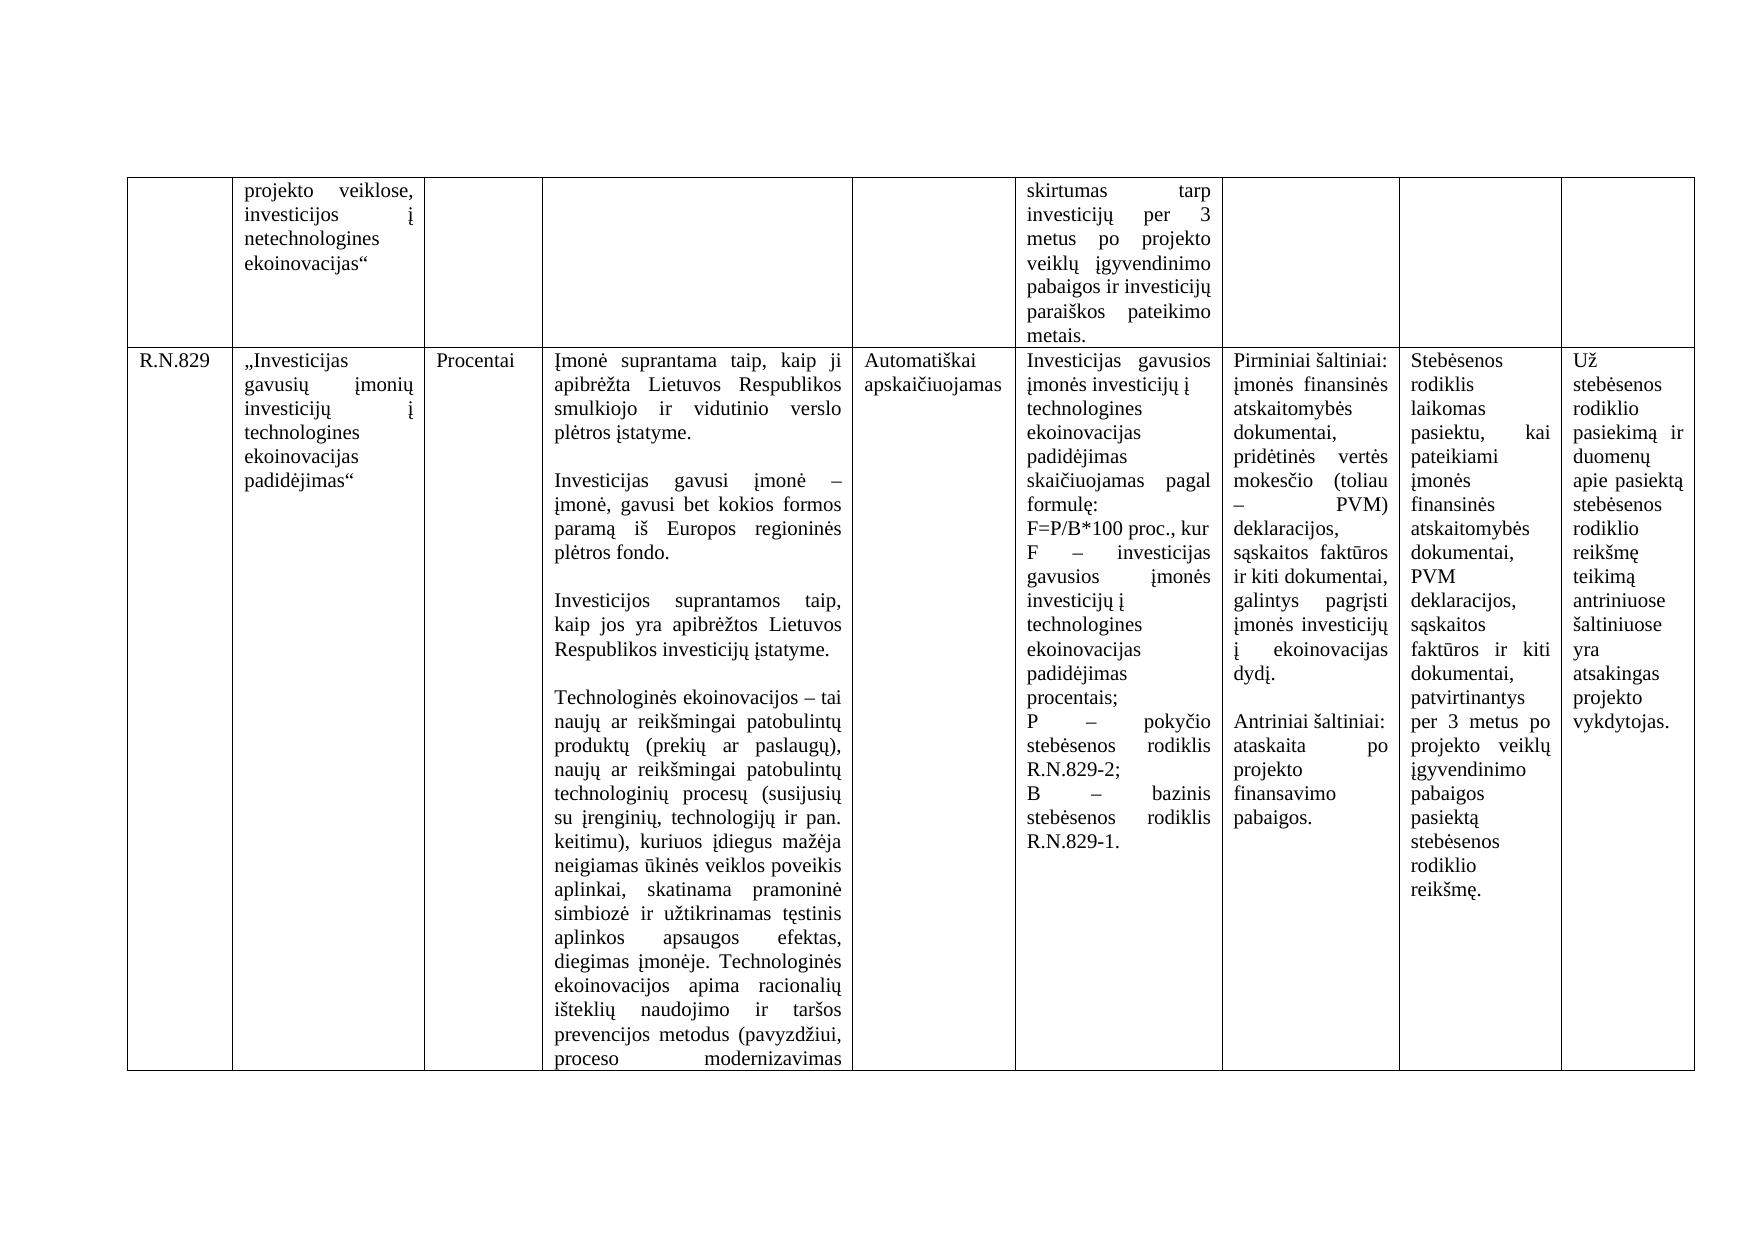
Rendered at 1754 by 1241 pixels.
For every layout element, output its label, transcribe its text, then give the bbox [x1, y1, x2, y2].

table_cell Investicijas gavusios įmonės investicijų į technologines ekoinovacijas padidėjimas skaičiuojamas pagal formulę: F=P/B*100 proc., kur F – investicijas gavusios įmonės investicijų į technologines ekoinovacijas padidėjimas procentais; P – pokyčio stebėsenos rodiklis R.N.829-2; B – bazinis stebėsenos rodiklis R.N.829-1. [1016, 348, 1222, 1069]
table_cell Įmonė suprantama taip, kaip ji apibrėžta Lietuvos Respublikos smulkiojo ir vidutinio verslo plėtros įstatyme. Investicijas gavusi įmonė – įmonė, gavusi bet kokios formos paramą iš Europos regioninės plėtros fondo. Investicijos suprantamos taip, kaip jos yra apibrėžtos Lietuvos Respublikos investicijų įstatyme. Technologinės ekoinovacijos – tai naujų ar reikšmingai patobulintų produktų (prekių ar paslaugų), naujų ar reikšmingai patobulintų technologinių procesų (susijusių su įrenginių, technologijų ir pan. keitimu), kuriuos įdiegus mažėja neigiamas ūkinės veiklos poveikis aplinkai, skatinama pramoninė simbiozė ir užtikrinamas tęstinis aplinkos apsaugos efektas, diegimas įmonėje. Technologinės ekoinovacijos apima racionalių išteklių naudojimo ir taršos prevencijos metodus (pavyzdžiui, proceso modernizavimas [543, 348, 852, 1069]
table_cell „Investicijas gavusių įmonių investicijų į technologines ekoinovacijas padidėjimas“ [233, 348, 424, 1069]
table_cell projekto veiklose, investicijos į netechnologines ekoinovacijas“ [233, 178, 424, 347]
table_cell Automatiškai apskaičiuojamas [853, 348, 1015, 1069]
table_cell Stebėsenos rodiklis laikomas pasiektu, kai pateikiami įmonės finansinės atskaitomybės dokumentai, PVM deklaracijos, sąskaitos faktūros ir kiti dokumentai, patvirtinantys per 3 metus po projekto veiklų įgyvendinimo pabaigos pasiektą stebėsenos rodiklio reikšmę. [1400, 348, 1561, 1069]
table_cell skirtumas tarp investicijų per 3 metus po projekto veiklų įgyvendinimo pabaigos ir investicijų paraiškos pateikimo metais. [1016, 178, 1222, 347]
table_cell [425, 178, 542, 347]
table_cell Už stebėsenos rodiklio pasiekimą ir duomenų apie pasiektą stebėsenos rodiklio reikšmę teikimą antriniuose šaltiniuose yra atsakingas projekto vykdytojas. [1562, 348, 1694, 1069]
table_cell Pirminiai šaltiniai: įmonės finansinės atskaitomybės dokumentai, pridėtinės vertės mokesčio (toliau – PVM) deklaracijos, sąskaitos faktūros ir kiti dokumentai, galintys pagrįsti įmonės investicijų į ekoinovacijas dydį. Antriniai šaltiniai: ataskaita po projekto finansavimo pabaigos. [1223, 348, 1399, 1069]
table_cell [853, 178, 1015, 347]
table_cell R.N.829 [128, 348, 232, 1069]
table_cell [128, 178, 232, 347]
table_cell [543, 178, 852, 347]
table_cell [1400, 178, 1561, 347]
table_cell Procentai [425, 348, 542, 1069]
table_cell [1223, 178, 1399, 347]
table_cell [1562, 178, 1694, 347]
